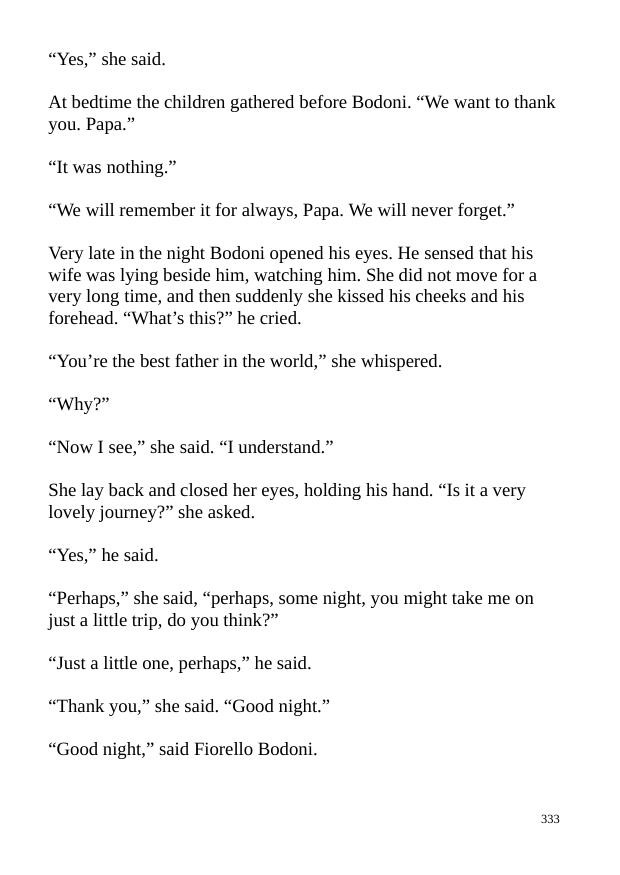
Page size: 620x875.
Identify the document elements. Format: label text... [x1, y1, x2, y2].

text “Yes,” she said. At bedtime the children gathered before Bodoni. “We want to thank you. Papa.” “It was nothing.” “We will remember it for always, Papa. We will never forget.” Very late in the night Bodoni opened his eyes. He sensed that his wife was lying beside him, watching him. She did not move for a very long time, and then suddenly she kissed his cheeks and his forehead. “What’s this?” he cried. “You’re the best father in the world,” she whispered. “Why?” “Now I see,” she said. “I understand.” She lay back and closed her eyes, holding his hand. “Is it a very lovely journey?” she asked. “Yes,” he said. “Perhaps,” she said, “perhaps, some night, you might take me on just a little trip, do you think?” “Just a little one, perhaps,” he said. “Thank you,” she said. “Good night.” “Good night,” said Fiorello Bodoni. [48, 48, 559, 759]
